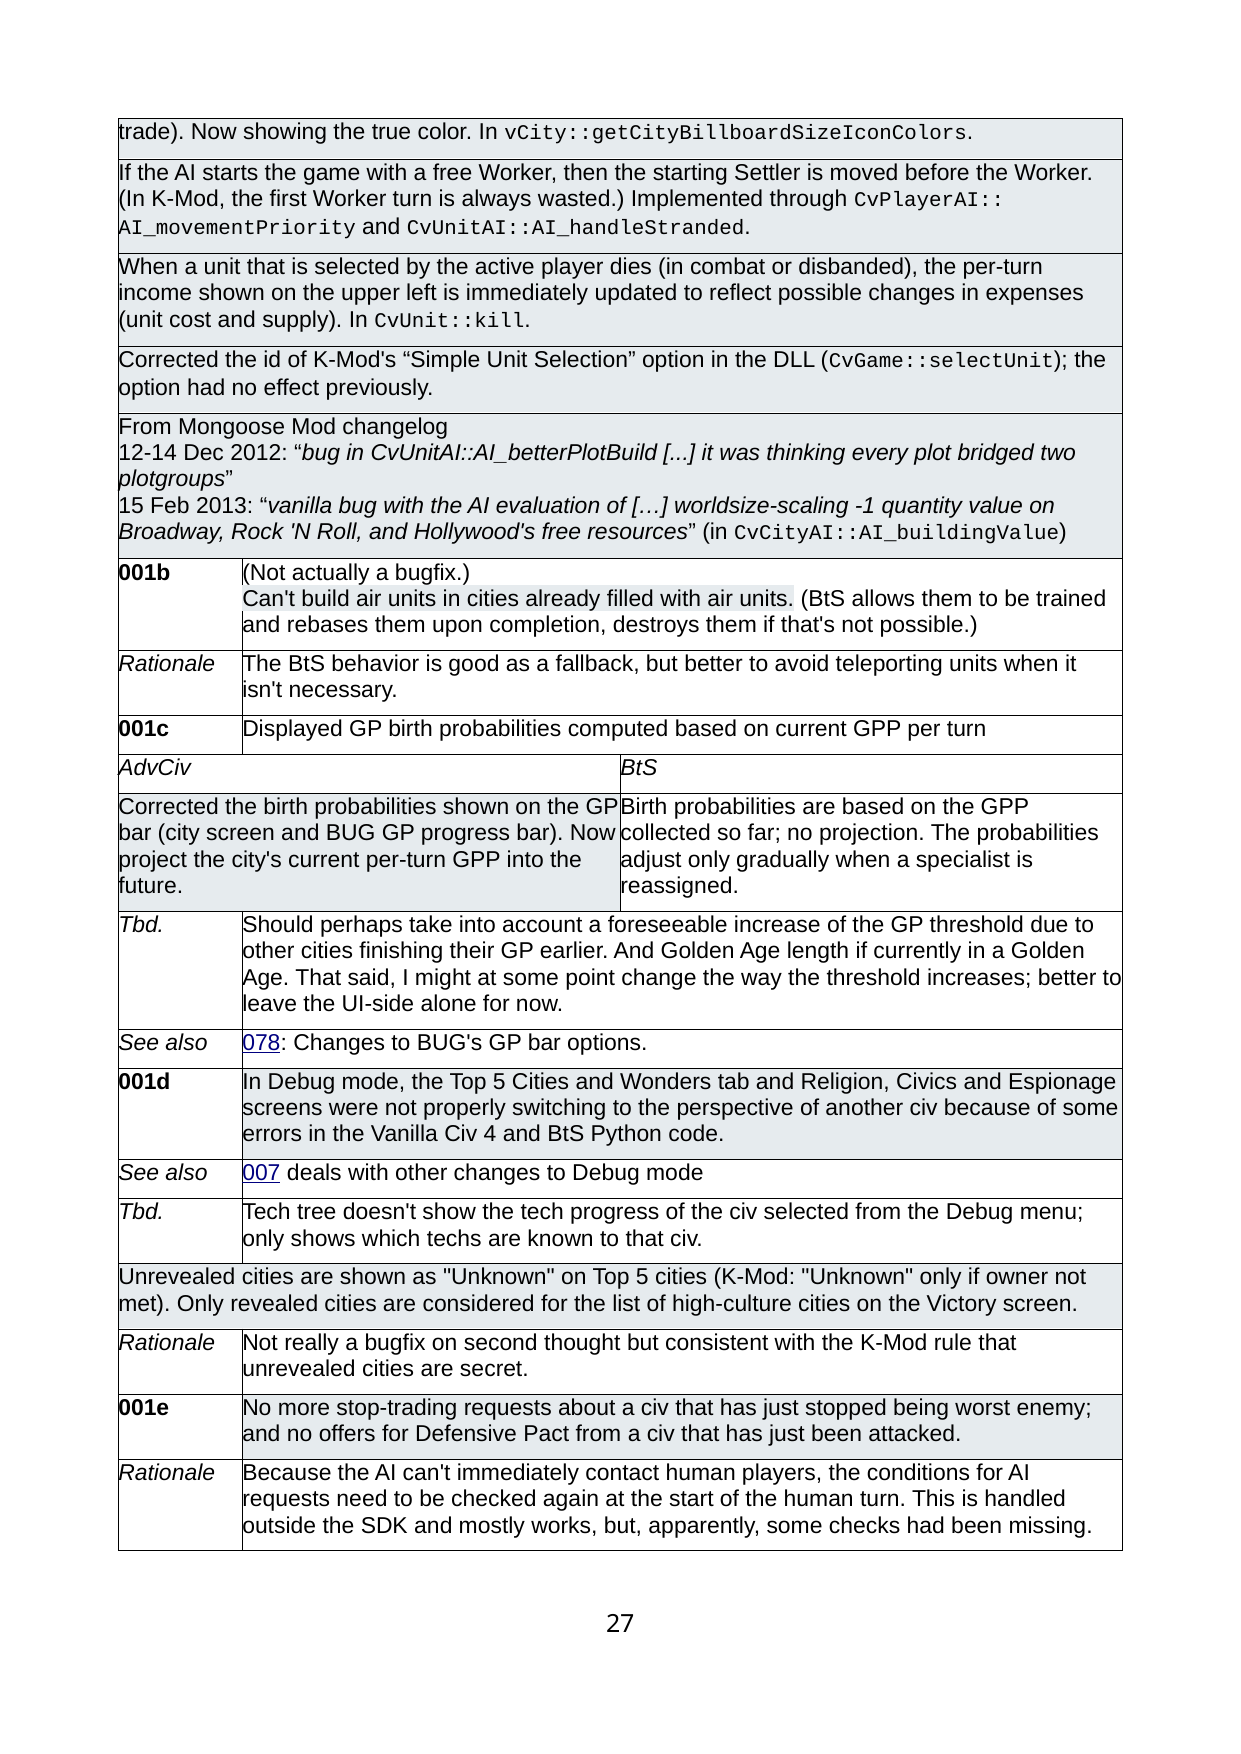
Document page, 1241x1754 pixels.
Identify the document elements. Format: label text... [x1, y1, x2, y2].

table_cell See also [119, 1160, 242, 1198]
table_cell Because the AI can't immediately contact human players, the conditions for AI requests need to be checked again at the start of the human turn. This is handled outside the SDK and mostly works, but, apparently, some checks had been missing. [243, 1460, 1122, 1550]
table_cell 001e [119, 1395, 242, 1459]
table_cell See also [119, 1030, 242, 1068]
table_cell (Not actually a bugfix.) Can't build air units in cities already filled with air units. (BtS allows them to be trained and rebases them upon completion, destroys them if that's not possible.) [243, 559, 1122, 650]
table_cell Birth probabilities are based on the GPP collected so far; no projection. The probabilities adjust only gradually when a specialist is reassigned. [621, 794, 1122, 911]
table_cell In Debug mode, the Top 5 Cities and Wonders tab and Religion, Civics and Espionage screens were not properly switching to the perspective of another civ because of some errors in the Vanilla Civ 4 and BtS Python code. [243, 1069, 1122, 1159]
table_cell Rationale [119, 1460, 242, 1550]
table_cell No more stop-trading requests about a civ that has just stopped being worst enemy; and no offers for Defensive Pact from a civ that has just been attacked. [243, 1395, 1122, 1459]
table_cell 001d [119, 1069, 242, 1159]
table_cell Corrected the birth probabilities shown on the GP bar (city screen and BUG GP progress bar). Now project the city's current per-turn GPP into the future. [119, 794, 620, 911]
table_cell 007 deals with other changes to Debug mode [243, 1160, 1122, 1198]
table_cell 001c [119, 716, 242, 754]
table_cell trade). Now showing the true color. In vCity::getCityBillboardSizeIconColors. [119, 119, 1122, 158]
table_cell Unrevealed cities are shown as "Unknown" on Top 5 cities (K-Mod: "Unknown" only if owner not met). Only revealed cities are considered for the list of high-culture cities on the Victory screen. [119, 1264, 1122, 1328]
table_cell AdvCiv [119, 755, 620, 793]
table_cell BtS [621, 755, 1122, 793]
table_cell Should perhaps take into account a foreseeable increase of the GP threshold due to other cities finishing their GP earlier. And Golden Age length if currently in a Golden Age. That said, I might at some point change the way the threshold increases; better to leave the UI-side alone for now. [243, 912, 1122, 1029]
table_cell The BtS behavior is good as a fallback, but better to avoid teleporting units when it isn't necessary. [243, 651, 1122, 715]
table_cell Displayed GP birth probabilities computed based on current GPP per turn [243, 716, 1122, 754]
table_cell Tbd. [119, 912, 242, 1029]
table_cell Tbd. [119, 1199, 242, 1263]
table_cell 078: Changes to BUG's GP bar options. [243, 1030, 1122, 1068]
table_cell Rationale [119, 1330, 242, 1394]
table_cell From Mongoose Mod changelog 12-14 Dec 2012: “bug in CvUnitAI::AI_betterPlotBuild [...] it was thinking every plot bridged two plotgroups” 15 Feb 2013: “vanilla bug with the AI evaluation of […] worldsize-scaling -1 quantity value on Broadway, Rock 'N Roll, and Hollywood's free resources” (in CvCityAI::AI_buildingValue) [119, 414, 1122, 558]
table_cell 001b [119, 559, 242, 650]
table_cell If the AI starts the game with a free Worker, then the starting Settler is moved before the Worker. (In K-Mod, the first Worker turn is always wasted.) Implemented through CvPlayerAI:: AI_movementPriority and CvUnitAI::AI_handleStranded. [119, 160, 1122, 253]
table_cell Rationale [119, 651, 242, 715]
table_cell Not really a bugfix on second thought but consistent with the K-Mod rule that unrevealed cities are secret. [243, 1330, 1122, 1394]
table_cell When a unit that is selected by the active player dies (in combat or disbanded), the per-turn income shown on the upper left is immediately updated to reflect possible changes in expenses (unit cost and supply). In CvUnit::kill. [119, 254, 1122, 346]
table_cell Corrected the id of K-Mod's “Simple Unit Selection” option in the DLL (CvGame::selectUnit); the option had no effect previously. [119, 347, 1122, 412]
table_cell Tech tree doesn't show the tech progress of the civ selected from the Debug menu; only shows which techs are known to that civ. [243, 1199, 1122, 1263]
